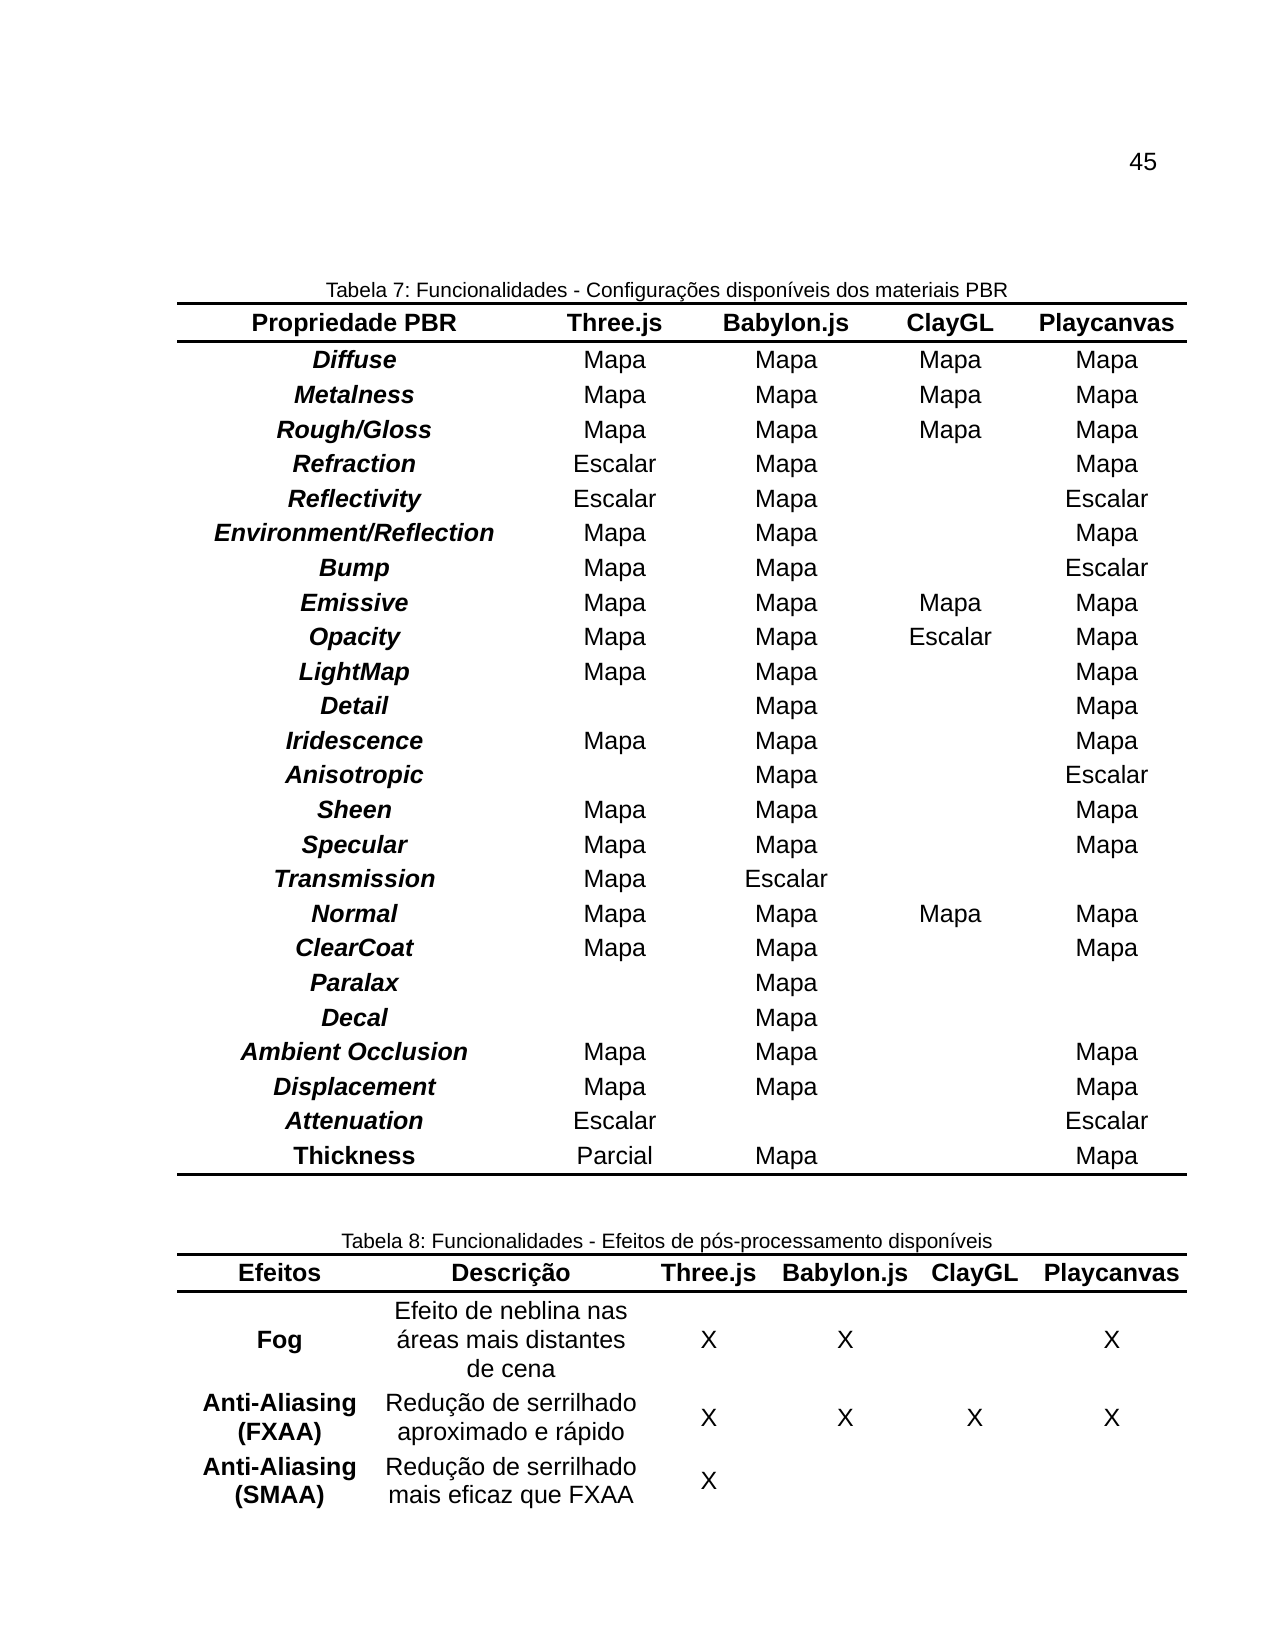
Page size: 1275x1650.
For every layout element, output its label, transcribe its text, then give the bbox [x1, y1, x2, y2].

table_cell Specular [177, 827, 531, 861]
table_header Three.js [640, 1256, 777, 1290]
table_cell Redução de serrilhado mais eficaz que FXAA [382, 1449, 640, 1512]
table_cell Mapa [531, 792, 698, 827]
table_cell Environment/Reflection [177, 516, 531, 550]
table_cell Mapa [1026, 654, 1187, 688]
table_cell Mapa [1026, 792, 1187, 827]
table_header Playcanvas [1037, 1256, 1187, 1290]
table_cell Mapa [698, 516, 874, 550]
table_cell Mapa [1026, 446, 1187, 481]
table_cell [874, 1034, 1026, 1069]
table_header Babylon.js [698, 305, 874, 339]
table_cell Escalar [1026, 481, 1187, 516]
table_header ClayGL [913, 1256, 1037, 1290]
table_cell [874, 792, 1026, 827]
table_cell Mapa [698, 1034, 874, 1069]
table_cell Mapa [698, 585, 874, 619]
table_cell Mapa [698, 896, 874, 931]
table_cell Mapa [698, 446, 874, 481]
table_cell Mapa [698, 412, 874, 446]
table_cell Mapa [698, 792, 874, 827]
table_cell Mapa [1026, 516, 1187, 550]
table_cell Mapa [531, 516, 698, 550]
table_cell [874, 1069, 1026, 1103]
table_cell Mapa [531, 585, 698, 619]
table_cell Mapa [1026, 896, 1187, 931]
table_cell Mapa [1026, 931, 1187, 965]
table_cell Mapa [531, 619, 698, 654]
table_cell Bump [177, 550, 531, 585]
table_cell [874, 723, 1026, 758]
table_cell Escalar [531, 481, 698, 516]
table_cell Sheen [177, 792, 531, 827]
table_cell Mapa [698, 931, 874, 965]
table_cell Mapa [874, 377, 1026, 412]
table_cell Mapa [1026, 1138, 1187, 1173]
table_cell Transmission [177, 861, 531, 896]
table_cell Thickness [177, 1138, 531, 1173]
table_cell Mapa [531, 550, 698, 585]
table_cell Mapa [874, 896, 1026, 931]
table_cell Escalar [1026, 550, 1187, 585]
table_cell [874, 481, 1026, 516]
table_cell Reflectivity [177, 481, 531, 516]
table_cell X [913, 1385, 1037, 1449]
table_cell Fog [177, 1293, 382, 1385]
table_cell Mapa [1026, 689, 1187, 723]
table_cell Normal [177, 896, 531, 931]
table_cell Mapa [698, 377, 874, 412]
table_header Babylon.js [777, 1256, 913, 1290]
table_cell X [1037, 1385, 1187, 1449]
table_cell [874, 965, 1026, 1000]
table_cell [913, 1449, 1037, 1512]
table_cell [874, 689, 1026, 723]
table_cell X [640, 1293, 777, 1385]
table_cell Mapa [698, 758, 874, 792]
table_cell Decal [177, 1000, 531, 1034]
table_cell Escalar [698, 861, 874, 896]
table_cell Escalar [1026, 758, 1187, 792]
table_cell [1026, 1000, 1187, 1034]
table_cell [913, 1293, 1037, 1385]
table_cell [874, 654, 1026, 688]
table_cell X [640, 1385, 777, 1449]
table_cell Mapa [874, 343, 1026, 377]
table_cell [874, 758, 1026, 792]
table_cell [777, 1449, 913, 1512]
table_cell Attenuation [177, 1104, 531, 1138]
table_header Descrição [382, 1256, 640, 1290]
table_cell [874, 1104, 1026, 1138]
table_cell [874, 1138, 1026, 1173]
table_cell X [777, 1293, 913, 1385]
table_cell Mapa [531, 931, 698, 965]
table_cell [1026, 861, 1187, 896]
table_cell Mapa [698, 550, 874, 585]
table_cell Mapa [531, 723, 698, 758]
table_cell X [1037, 1293, 1187, 1385]
table_cell Mapa [1026, 585, 1187, 619]
table_cell Escalar [1026, 1104, 1187, 1138]
table_cell Mapa [531, 377, 698, 412]
table_cell Mapa [698, 1069, 874, 1103]
table_cell Anti-Aliasing (FXAA) [177, 1385, 382, 1449]
table_cell Displacement [177, 1069, 531, 1103]
table_header ClayGL [874, 305, 1026, 339]
table_cell Mapa [698, 965, 874, 1000]
table_cell Mapa [531, 1034, 698, 1069]
table_cell ClearCoat [177, 931, 531, 965]
table_cell [874, 931, 1026, 965]
table_cell Mapa [531, 412, 698, 446]
table_cell Mapa [531, 1069, 698, 1103]
table_cell Iridescence [177, 723, 531, 758]
table_cell [1037, 1449, 1187, 1512]
table_header Efeitos [177, 1256, 382, 1290]
table_cell Mapa [698, 481, 874, 516]
table_cell Mapa [874, 585, 1026, 619]
table_cell Anisotropic [177, 758, 531, 792]
table_cell [874, 1000, 1026, 1034]
table_cell Anti-Aliasing (SMAA) [177, 1449, 382, 1512]
table_cell Escalar [531, 446, 698, 481]
table_cell Mapa [698, 343, 874, 377]
table_cell [874, 550, 1026, 585]
table_cell Detail [177, 689, 531, 723]
table_cell Mapa [1026, 1034, 1187, 1069]
table_cell [874, 516, 1026, 550]
table_cell Mapa [531, 896, 698, 931]
table_cell Escalar [874, 619, 1026, 654]
table_cell Ambient Occlusion [177, 1034, 531, 1069]
table_cell LightMap [177, 654, 531, 688]
table_cell Mapa [698, 654, 874, 688]
table_cell [874, 446, 1026, 481]
table_cell Metalness [177, 377, 531, 412]
table_cell Mapa [1026, 619, 1187, 654]
text Tabela 8: Funcionalidades - Efeitos de pós-processamento disponíveis [177, 1228, 1157, 1252]
table_cell Parcial [531, 1138, 698, 1173]
table_cell Mapa [531, 654, 698, 688]
table_cell Paralax [177, 965, 531, 1000]
table_cell [874, 827, 1026, 861]
table_cell Mapa [698, 1000, 874, 1034]
table_cell Mapa [1026, 723, 1187, 758]
table_cell Opacity [177, 619, 531, 654]
table_cell Mapa [698, 723, 874, 758]
table_cell [531, 965, 698, 1000]
table_cell Escalar [531, 1104, 698, 1138]
table_cell Efeito de neblina nas áreas mais distantes de cena [382, 1293, 640, 1385]
table_cell Mapa [698, 1138, 874, 1173]
table_header Propriedade PBR [177, 305, 531, 339]
table_cell Emissive [177, 585, 531, 619]
table_cell Mapa [1026, 412, 1187, 446]
table_cell Mapa [531, 343, 698, 377]
table_cell [531, 1000, 698, 1034]
table_cell Mapa [1026, 1069, 1187, 1103]
table_cell Mapa [1026, 377, 1187, 412]
table_header Playcanvas [1026, 305, 1187, 339]
table_cell Mapa [874, 412, 1026, 446]
text Tabela 7: Funcionalidades - Configurações disponíveis dos materiais PBR [177, 278, 1157, 302]
table_cell Mapa [1026, 343, 1187, 377]
table_cell X [640, 1449, 777, 1512]
table_cell [531, 758, 698, 792]
table_cell Rough/Gloss [177, 412, 531, 446]
table_cell Mapa [531, 861, 698, 896]
table_cell Refraction [177, 446, 531, 481]
table_header Three.js [531, 305, 698, 339]
table_cell Mapa [1026, 827, 1187, 861]
table_cell [1026, 965, 1187, 1000]
table_cell Mapa [698, 689, 874, 723]
table_cell Mapa [698, 619, 874, 654]
table_cell [874, 861, 1026, 896]
table_cell X [777, 1385, 913, 1449]
table_cell [698, 1104, 874, 1138]
table_cell Redução de serrilhado aproximado e rápido [382, 1385, 640, 1449]
table_cell Mapa [531, 827, 698, 861]
table_cell Mapa [698, 827, 874, 861]
table_cell [531, 689, 698, 723]
table_cell Diffuse [177, 343, 531, 377]
